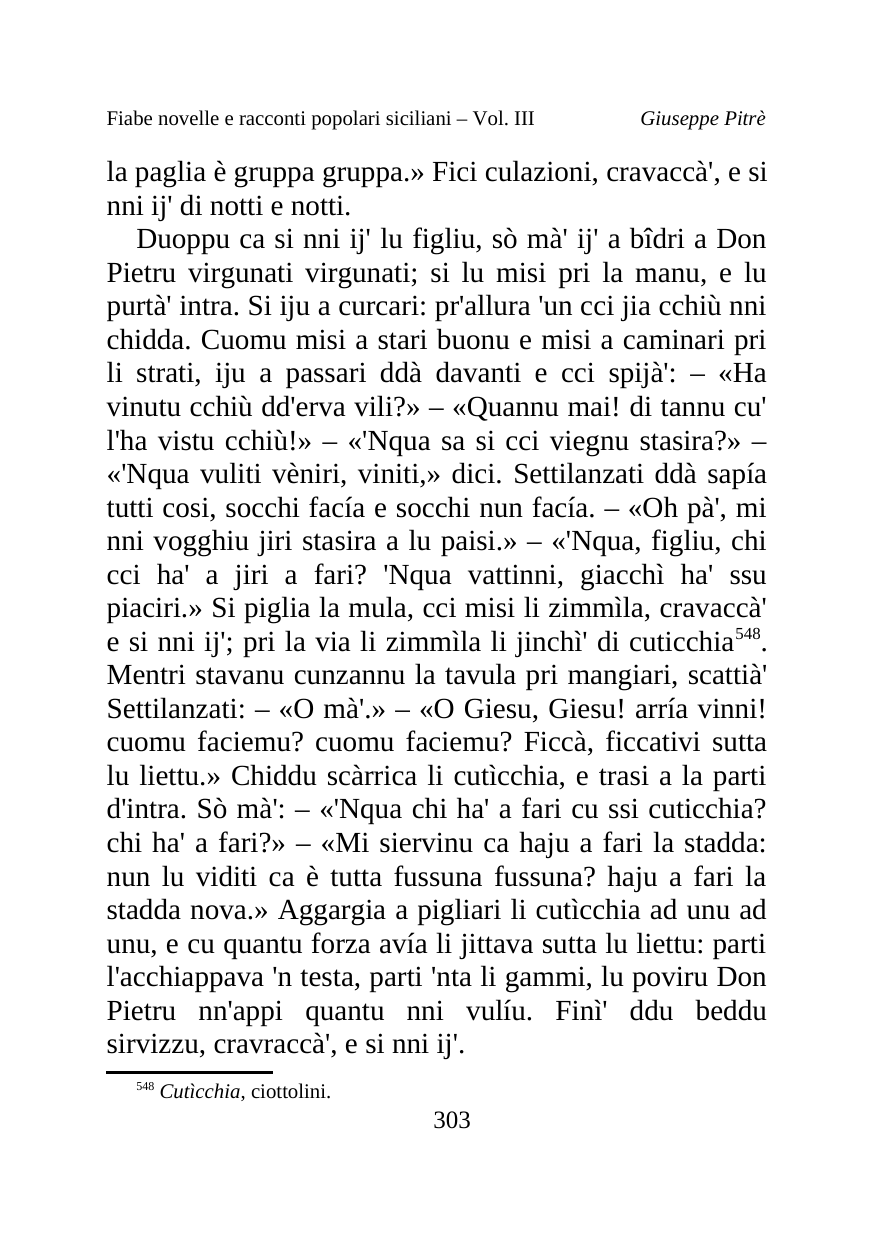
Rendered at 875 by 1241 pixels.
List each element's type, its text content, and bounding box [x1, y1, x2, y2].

text la paglia è gruppa gruppa.» Fici culazioni, cravaccà', e si nni ij' di notti e notti. [106, 154, 768, 221]
text Duoppu ca si nni ij' lu figliu, sò mà' ij' a bîdri a Don Pietru virgunati virgunati; si lu misi pri la manu, e lu purtà' intra. Si iju a curcari: pr'allura 'un cci jia cchiù nni chidda. Cuomu misi a stari buonu e misi a caminari pri li strati, iju a passari ddà davanti e cci spijà': – «Ha vinutu cchiù dd'erva vili?» – «Quannu mai! di tannu cu' l'ha vistu cchiù!» – «'Nqua sa si cci viegnu stasira?» – «'Nqua vuliti vèniri, viniti,» dici. Settilanzati ddà sapía tutti cosi, socchi facía e socchi nun facía. – «Oh pà', mi nni vogghiu jiri stasira a lu paisi.» – «'Nqua, figliu, chi cci ha' a jiri a fari? 'Nqua vattinni, giacchì ha' ssu piaciri.» Si piglia la mula, cci misi li zimmìla, cravaccà' e si nni ij'; pri la via li zimmìla li jinchì' di cuticchia. Mentri stavanu cunzannu la tavula pri mangiari, scattià' Settilanzati: – «O mà'.» – «O Giesu, Giesu! arría vinni! cuomu faciemu? cuomu faciemu? Ficcà, ficcativi sutta lu liettu.» Chiddu scàrrica li cutìcchia, e trasi a la parti d'intra. Sò mà': – «'Nqua chi ha' a fari cu ssi cuticchia? chi ha' a fari?» – «Mi siervinu ca haju a fari la stadda: nun lu viditi ca è tutta fussuna fussuna? haju a fari la stadda nova.» Aggargia a pigliari li cutìcchia ad unu ad unu, e cu quantu forza avía li jittava sutta lu liettu: parti l'acchiappava 'n testa, parti 'nta li gammi, lu poviru Don Pietru nn'appi quantu nni vulíu. Finì' ddu beddu sirvizzu, cravraccà', e si nni ij'. [106, 221, 768, 1060]
text Cutìcchia, ciottolini. [106, 1078, 768, 1103]
